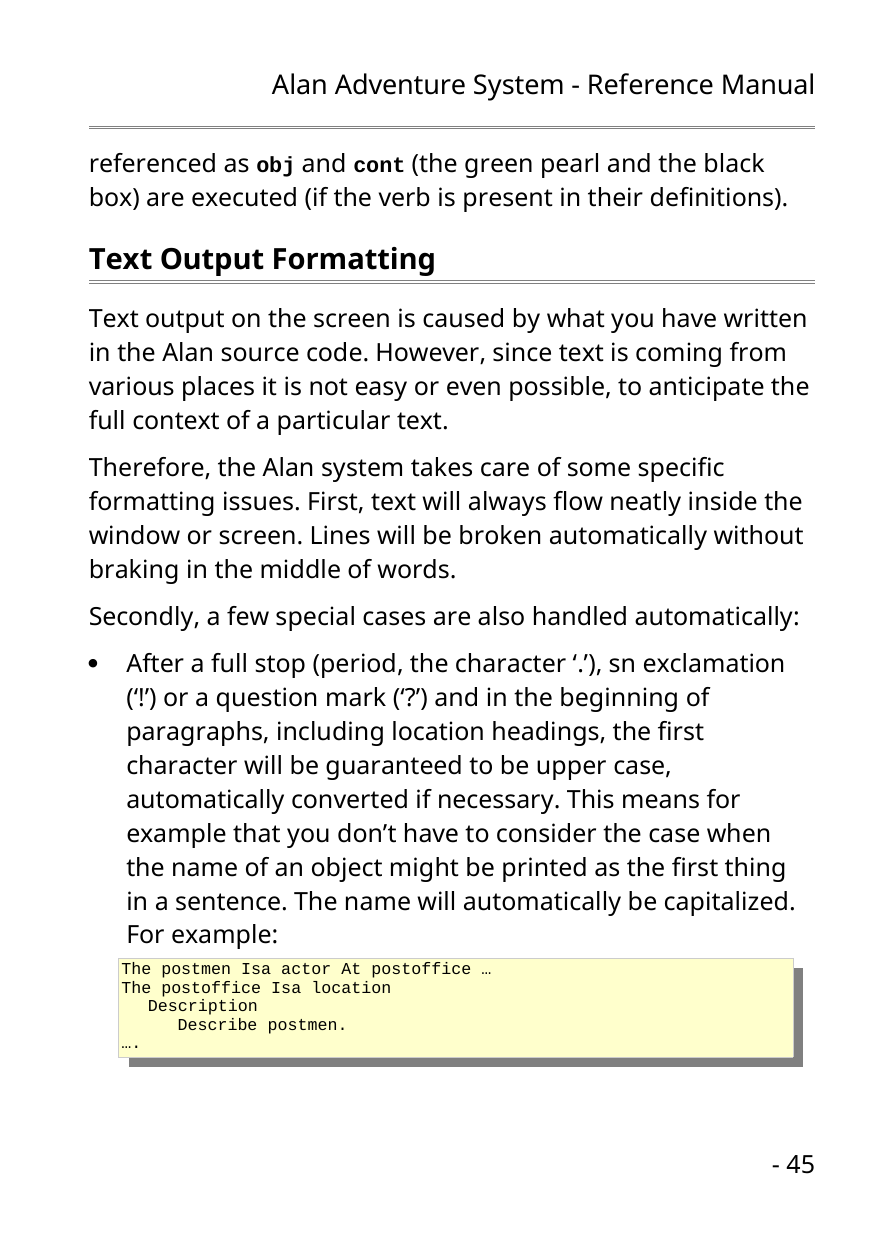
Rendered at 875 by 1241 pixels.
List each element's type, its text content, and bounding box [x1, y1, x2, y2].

subtitle Text Output Formatting [88, 239, 815, 283]
text referenced as obj and cont (the green pearl and the black box) are executed (if the verb is present in their definitions). [88, 146, 815, 213]
text The postmen Isa actor At postoffice … The postoffice Isa location Description Describe postmen. …. [119, 959, 793, 1057]
list After a full stop (period, the character ‘.’), sn exclamation (‘!’) or a question mark (‘?’) and in the beginning of paragraphs, including location headings, the first character will be guaranteed to be upper case, automatically converted if necessary. This means for example that you don’t have to consider the case when the name of an object might be printed as the first thing in a sentence. The name will automatically be capitalized. For example: [88, 646, 815, 951]
text Text output on the screen is caused by what you have written in the Alan source code. However, since text is coming from various places it is not easy or even possible, to anticipate the full context of a particular text. [88, 301, 815, 437]
text Therefore, the Alan system takes care of some specific formatting issues. First, text will always flow neatly inside the window or screen. Lines will be broken automatically without braking in the middle of words. [88, 450, 815, 586]
text Secondly, a few special cases are also handled automatically: [88, 599, 815, 633]
